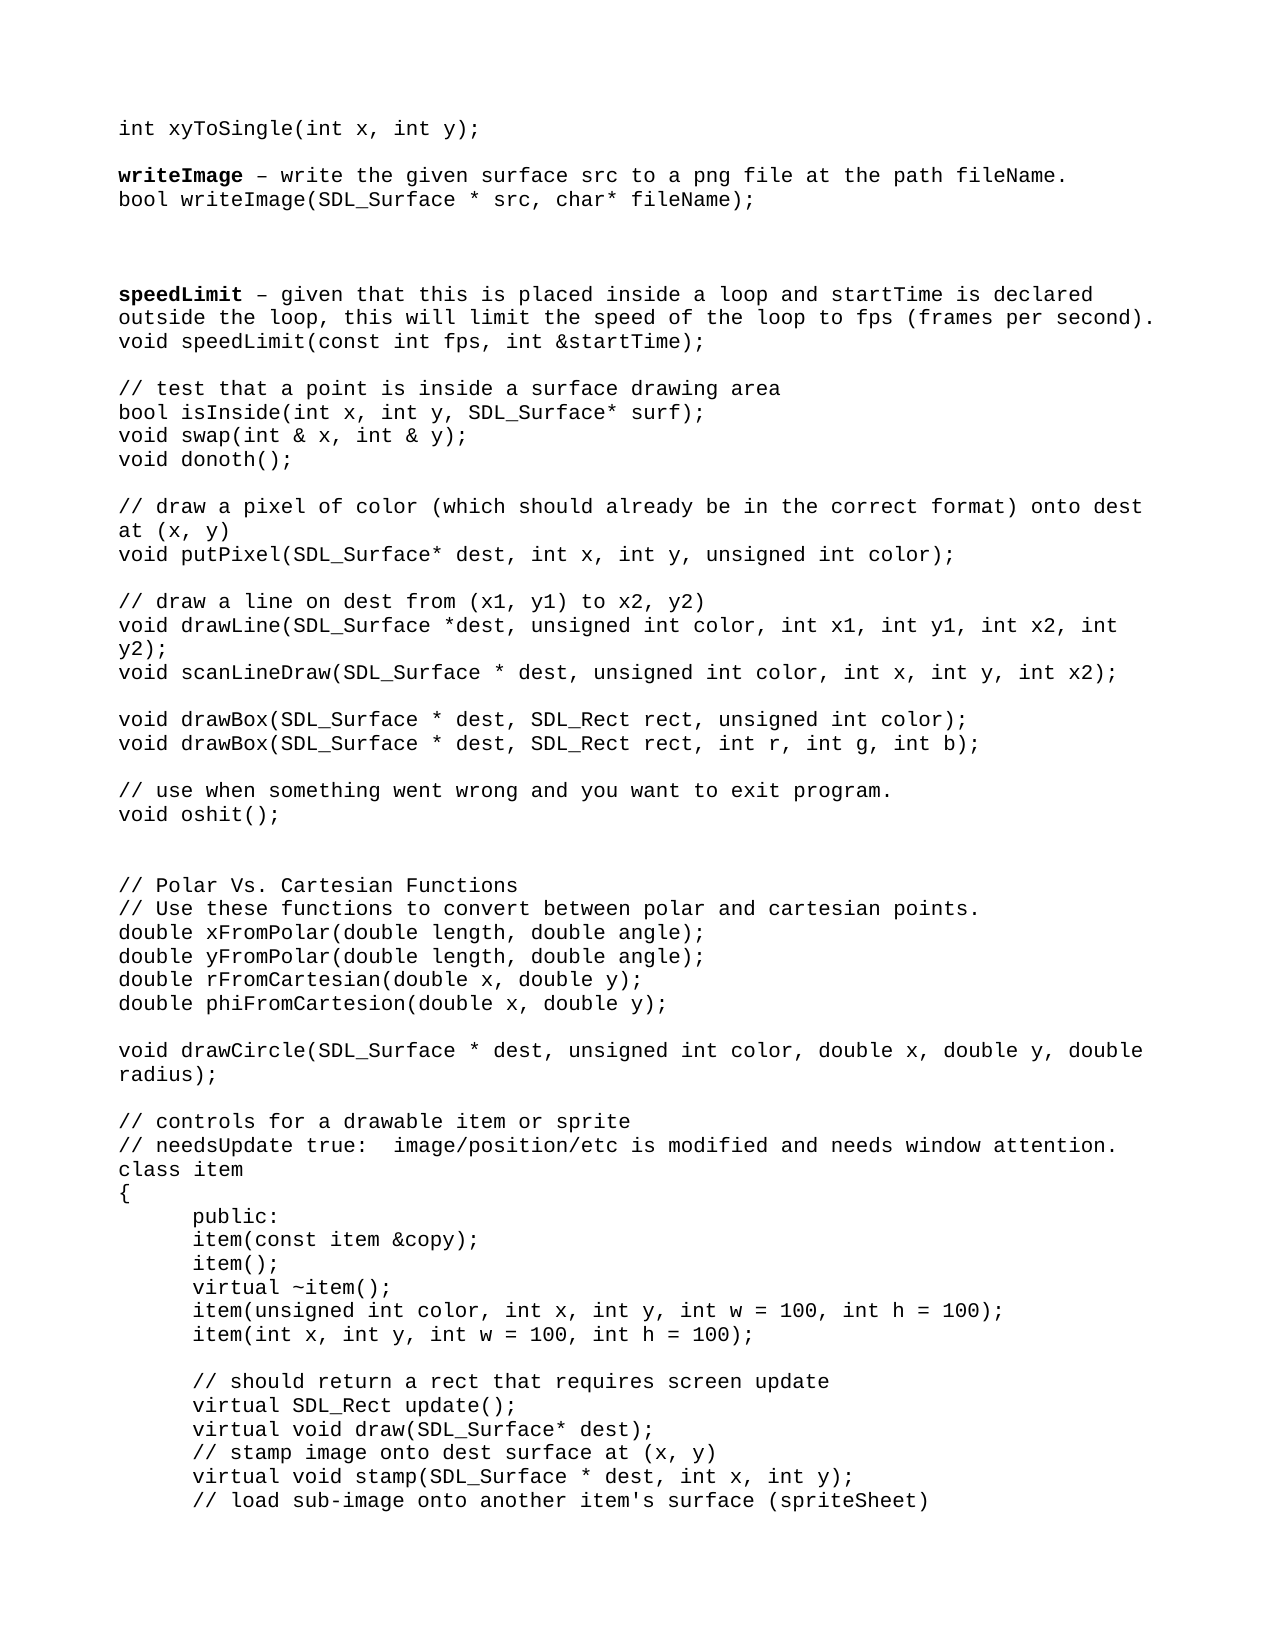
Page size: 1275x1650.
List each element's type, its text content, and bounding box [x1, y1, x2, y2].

text item(const item &copy); [118, 1229, 1157, 1253]
text // controls for a drawable item or sprite [118, 1111, 1157, 1135]
text virtual void stamp(SDL_Surface * dest, int x, int y); [118, 1466, 1157, 1489]
text bool writeImage(SDL_Surface * src, char* fileName); [118, 189, 1157, 213]
text int xyToSingle(int x, int y); [118, 118, 1157, 142]
text virtual ~item(); [118, 1277, 1157, 1300]
text // use when something went wrong and you want to exit program. [118, 780, 1157, 804]
text void speedLimit(const int fps, int &startTime); [118, 331, 1157, 354]
text // load sub-image onto another item's surface (spriteSheet) [118, 1489, 1157, 1513]
text virtual SDL_Rect update(); [118, 1395, 1157, 1419]
text void drawCircle(SDL_Surface * dest, unsigned int color, double x, double y, double radius); [118, 1040, 1157, 1088]
text // draw a pixel of color (which should already be in the correct format) onto dest at (x, y) [118, 496, 1157, 544]
text double phiFromCartesion(double x, double y); [118, 993, 1157, 1017]
text void drawLine(SDL_Surface *dest, unsigned int color, int x1, int y1, int x2, int y2); [118, 615, 1157, 662]
text { [118, 1182, 1157, 1206]
text void oshit(); [118, 804, 1157, 827]
text public: [118, 1206, 1157, 1229]
text void scanLineDraw(SDL_Surface * dest, unsigned int color, int x, int y, int x2); [118, 662, 1157, 686]
text // Use these functions to convert between polar and cartesian points. [118, 898, 1157, 922]
text void swap(int & x, int & y); [118, 426, 1157, 449]
text double yFromPolar(double length, double angle); [118, 946, 1157, 969]
text // should return a rect that requires screen update [118, 1371, 1157, 1395]
text speedLimit – given that this is placed inside a loop and startTime is declared outside the loop, this will limit the speed of the loop to fps (frames per second). [118, 284, 1157, 331]
text void donoth(); [118, 449, 1157, 473]
text bool isInside(int x, int y, SDL_Surface* surf); [118, 402, 1157, 426]
text void drawBox(SDL_Surface * dest, SDL_Rect rect, unsigned int color); [118, 709, 1157, 733]
text item(unsigned int color, int x, int y, int w = 100, int h = 100); [118, 1300, 1157, 1324]
text class item [118, 1158, 1157, 1182]
text double xFromPolar(double length, double angle); [118, 922, 1157, 946]
text item(); [118, 1253, 1157, 1277]
text writeImage – write the given surface src to a png file at the path fileName. [118, 165, 1157, 189]
text // test that a point is inside a surface drawing area [118, 378, 1157, 402]
text virtual void draw(SDL_Surface* dest); [118, 1419, 1157, 1442]
text double rFromCartesian(double x, double y); [118, 969, 1157, 993]
text // needsUpdate true: image/position/etc is modified and needs window attention. [118, 1135, 1157, 1158]
text item(int x, int y, int w = 100, int h = 100); [118, 1324, 1157, 1348]
text // draw a line on dest from (x1, y1) to x2, y2) [118, 591, 1157, 615]
text void putPixel(SDL_Surface* dest, int x, int y, unsigned int color); [118, 544, 1157, 567]
text // Polar Vs. Cartesian Functions [118, 875, 1157, 898]
text void drawBox(SDL_Surface * dest, SDL_Rect rect, int r, int g, int b); [118, 733, 1157, 757]
text // stamp image onto dest surface at (x, y) [118, 1442, 1157, 1466]
